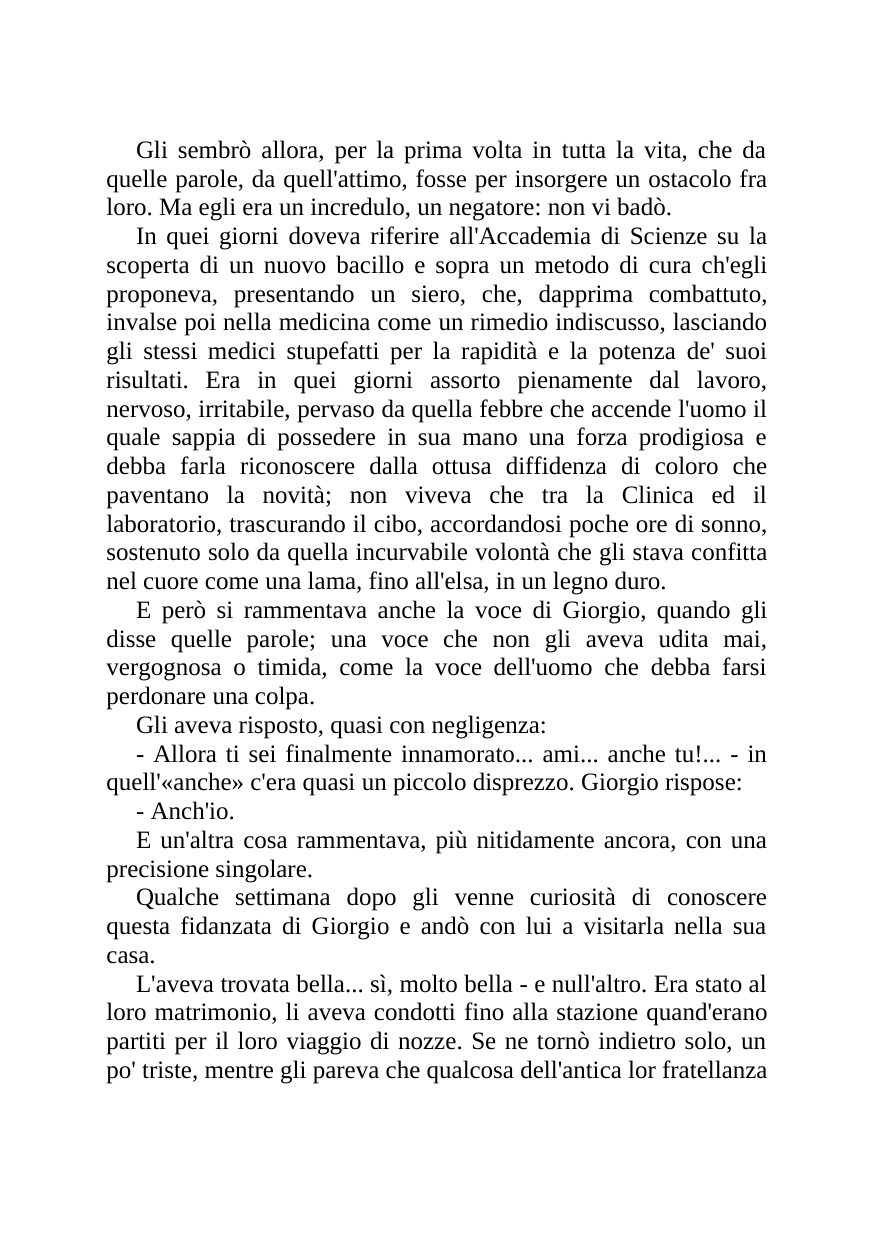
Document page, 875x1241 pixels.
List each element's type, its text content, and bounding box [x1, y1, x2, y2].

text - Anch'io. [106, 796, 768, 825]
text - Allora ti sei finalmente innamorato... ami... anche tu!... - in quell'«anche» c'era quasi un piccolo disprezzo. Giorgio rispose: [106, 739, 768, 796]
text E un'altra cosa rammentava, più nitidamente ancora, con una precisione singolare. [106, 825, 768, 882]
text E però si rammentava anche la voce di Giorgio, quando gli disse quelle parole; una voce che non gli aveva udita mai, vergognosa o timida, come la voce dell'uomo che debba farsi perdonare una colpa. [106, 595, 768, 710]
text Qualche settimana dopo gli venne curiosità di conoscere questa fidanzata di Giorgio e andò con lui a visitarla nella sua casa. [106, 882, 768, 969]
text Gli sembrò allora, per la prima volta in tutta la vita, che da quelle parole, da quell'attimo, fosse per insorgere un ostacolo fra loro. Ma egli era un incredulo, un negatore: non vi badò. [106, 135, 768, 221]
text Gli aveva risposto, quasi con negligenza: [106, 710, 768, 739]
text L'aveva trovata bella... sì, molto bella - e null'altro. Era stato al loro matrimonio, li aveva condotti fino alla stazione quand'erano partiti per il loro viaggio di nozze. Se ne tornò indietro solo, un po' triste, mentre gli pareva che qualcosa dell'antica lor fratellanza [106, 969, 768, 1084]
text In quei giorni doveva riferire all'Accademia di Scienze su la scoperta di un nuovo bacillo e sopra un metodo di cura ch'egli proponeva, presentando un siero, che, dapprima combattuto, invalse poi nella medicina come un rimedio indiscusso, lasciando gli stessi medici stupefatti per la rapidità e la potenza de' suoi risultati. Era in quei giorni assorto pienamente dal lavoro, nervoso, irritabile, pervaso da quella febbre che accende l'uomo il quale sappia di possedere in sua mano una forza prodigiosa e debba farla riconoscere dalla ottusa diffidenza di coloro che paventano la novità; non viveva che tra la Clinica ed il laboratorio, trascurando il cibo, accordandosi poche ore di sonno, sostenuto solo da quella incurvabile volontà che gli stava confitta nel cuore come una lama, fino all'elsa, in un legno duro. [106, 221, 768, 595]
